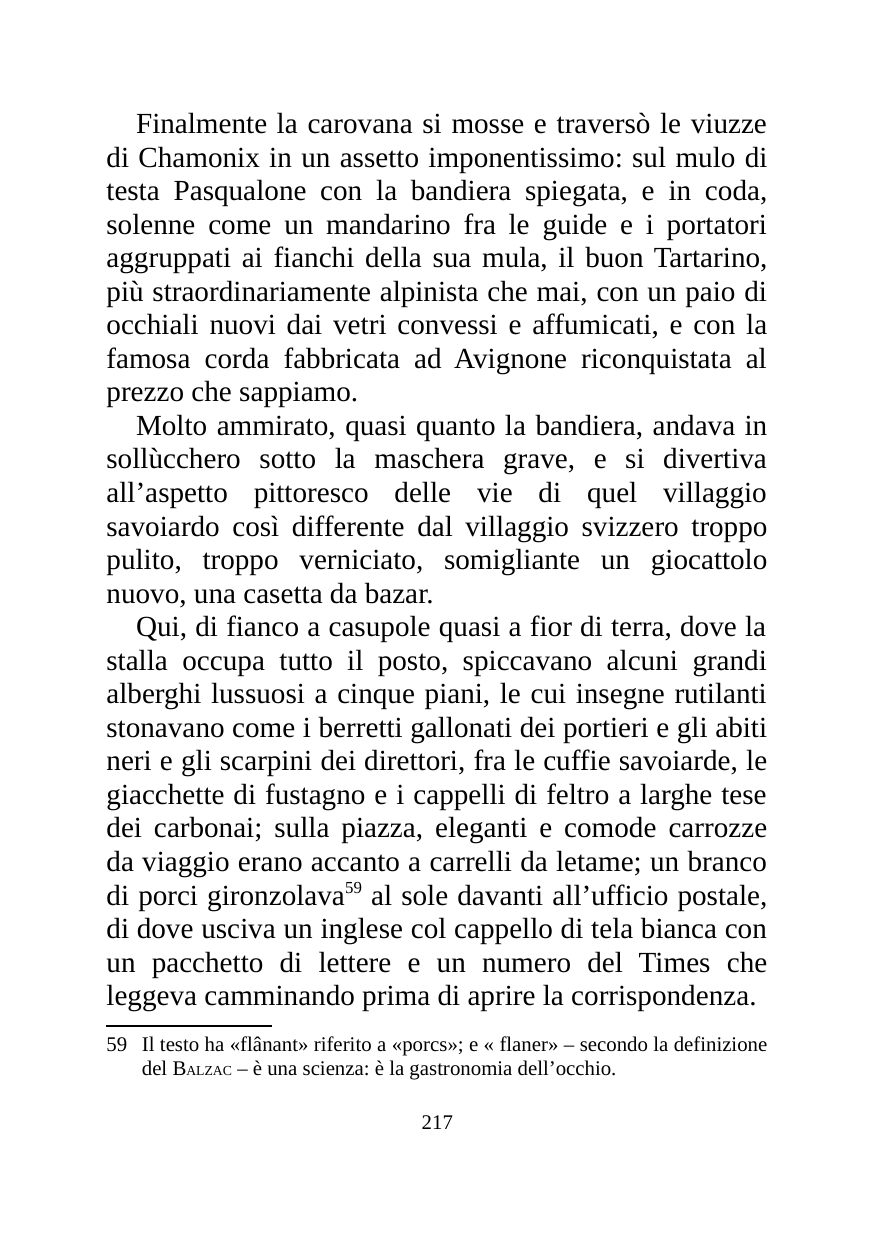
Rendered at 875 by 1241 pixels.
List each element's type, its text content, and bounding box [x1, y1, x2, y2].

text Qui, di fianco a casupole quasi a fior di terra, dove la stalla occupa tutto il posto, spiccavano alcuni grandi alberghi lussuosi a cinque piani, le cui insegne rutilanti stonavano come i berretti gallonati dei portieri e gli abiti neri e gli scarpini dei direttori, fra le cuffie savoiarde, le giacchette di fustagno e i cappelli di feltro a larghe tese dei carbonai; sulla piazza, eleganti e comode carrozze da viaggio erano accanto a carrelli da letame; un branco di porci gironzolava al sole davanti all’ufficio postale, di dove usciva un inglese col cappello di tela bianca con un pacchetto di lettere e un numero del Times che leggeva camminando prima di aprire la corrispondenza. [106, 609, 768, 1012]
text Il testo ha «flânant» riferito a «porcs»; e « flaner» – secondo la definizione del Balzac – è una scienza: è la gastronomia dell’occhio. [106, 1032, 768, 1080]
text Finalmente la carovana si mosse e traversò le viuzze di Chamonix in un assetto imponentissimo: sul mulo di testa Pasqualone con la bandiera spiegata, e in coda, solenne come un mandarino fra le guide e i portatori aggruppati ai fianchi della sua mula, il buon Tartarino, più straordinariamente alpinista che mai, con un paio di occhiali nuovi dai vetri convessi e affumicati, e con la famosa corda fabbricata ad Avignone riconquistata al prezzo che sappiamo. [106, 106, 768, 408]
text Molto ammirato, quasi quanto la bandiera, andava in sollùcchero sotto la maschera grave, e si divertiva all’aspetto pittoresco delle vie di quel villaggio savoiardo così differente dal villaggio svizzero troppo pulito, troppo verniciato, somigliante un giocattolo nuovo, una casetta da bazar. [106, 408, 768, 609]
